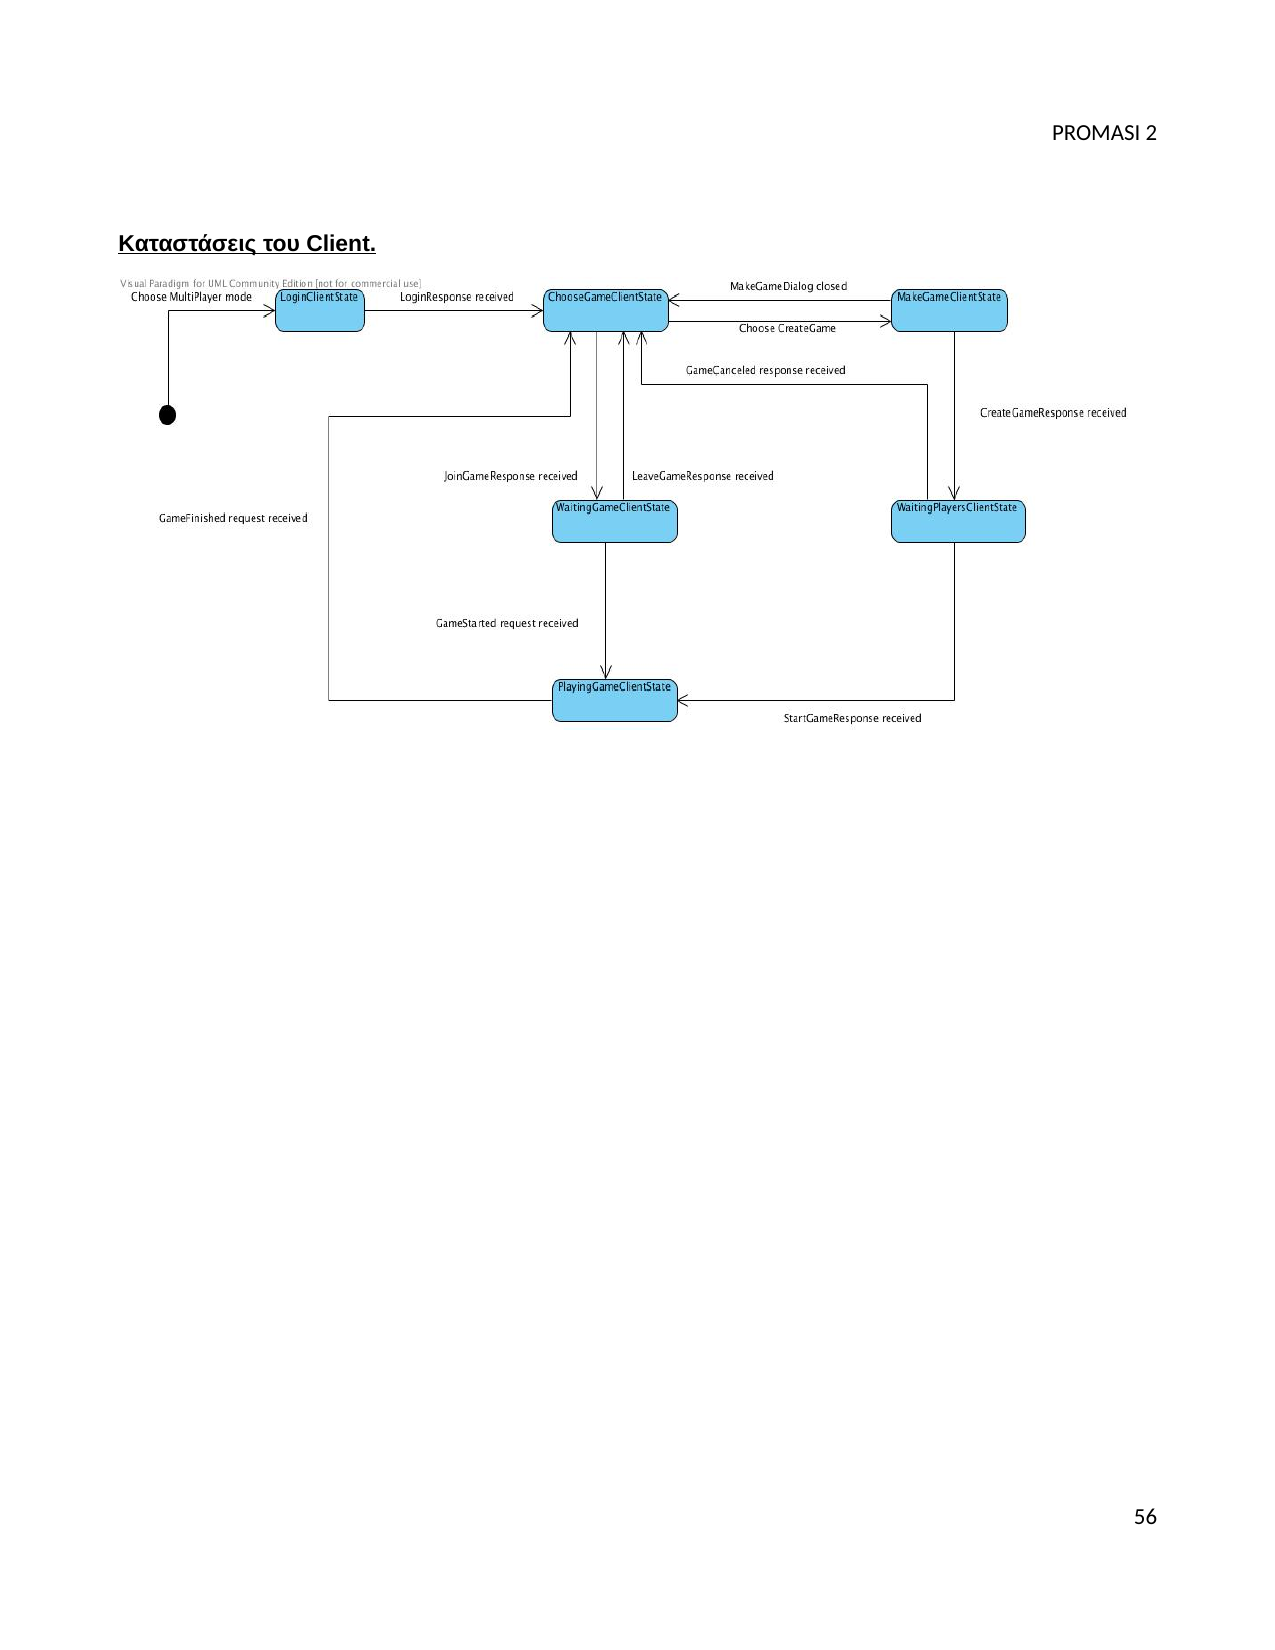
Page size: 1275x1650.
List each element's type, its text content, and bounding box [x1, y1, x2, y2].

picture [120, 277, 1139, 730]
text Kαταστάσεις του Client. [118, 230, 1157, 256]
